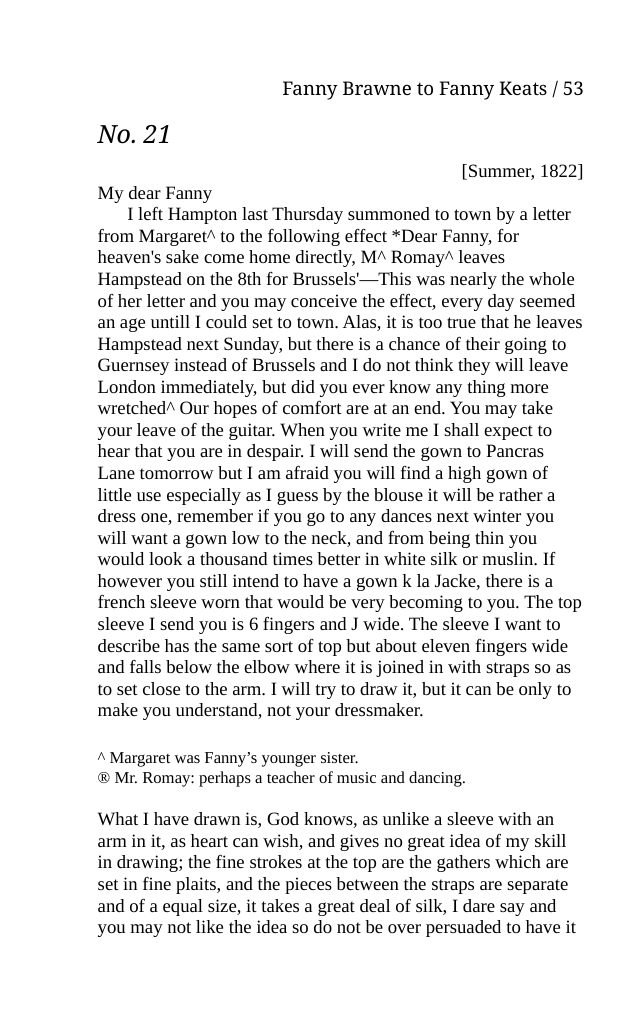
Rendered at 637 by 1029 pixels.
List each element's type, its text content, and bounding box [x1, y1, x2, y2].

text What I have drawn is, God knows, as unlike a sleeve with an arm in it, as heart can wish, and gives no great idea of my skill in drawing; the fine strokes at the top are the gathers which are set in fine plaits, and the pieces between the straps are separate and of a equal size, it takes a great deal of silk, I dare say and you may not like the idea so do not be over persuaded to have it [97, 808, 583, 938]
text [Summer, 1822] [97, 160, 583, 182]
text My dear Fanny [97, 182, 583, 203]
text I left Hampton last Thursday summoned to town by a letter from Margaret^ to the following effect *Dear Fanny, for heaven's sake come home directly, M^ Romay^ leaves Hampstead on the 8th for Brussels'—This was nearly the whole of her letter and you may conceive the effect, every day seemed an age untill I could set to town. Alas, it is too true that he leaves Hampstead next Sunday, but there is a chance of their going to Guernsey instead of Brussels and I do not think they will leave London immediately, but did you ever know any thing more wretched^ Our hopes of comfort are at an end. You may take your leave of the guitar. When you write me I shall expect to hear that you are in despair. I will send the gown to Pancras Lane tomorrow but I am afraid you will find a high gown of little use especially as I guess by the blouse it will be rather a dress one, remember if you go to any dances next winter you will want a gown low to the neck, and from being thin you would look a thousand times better in white silk or muslin. If however you still intend to have a gown k la Jacke, there is a french sleeve worn that would be very becoming to you. The top sleeve I send you is 6 fingers and J wide. The sleeve I want to describe has the same sort of top but about eleven fingers wide and falls below the elbow where it is joined in with straps so as to set close to the arm. I will try to draw it, but it can be only to make you understand, not your dressmaker. [97, 203, 583, 721]
text ^ Margaret was Fanny’s younger sister. [97, 748, 583, 767]
subtitle No. 21 [97, 117, 583, 151]
text ® Mr. Romay: perhaps a teacher of music and dancing. [97, 767, 583, 787]
